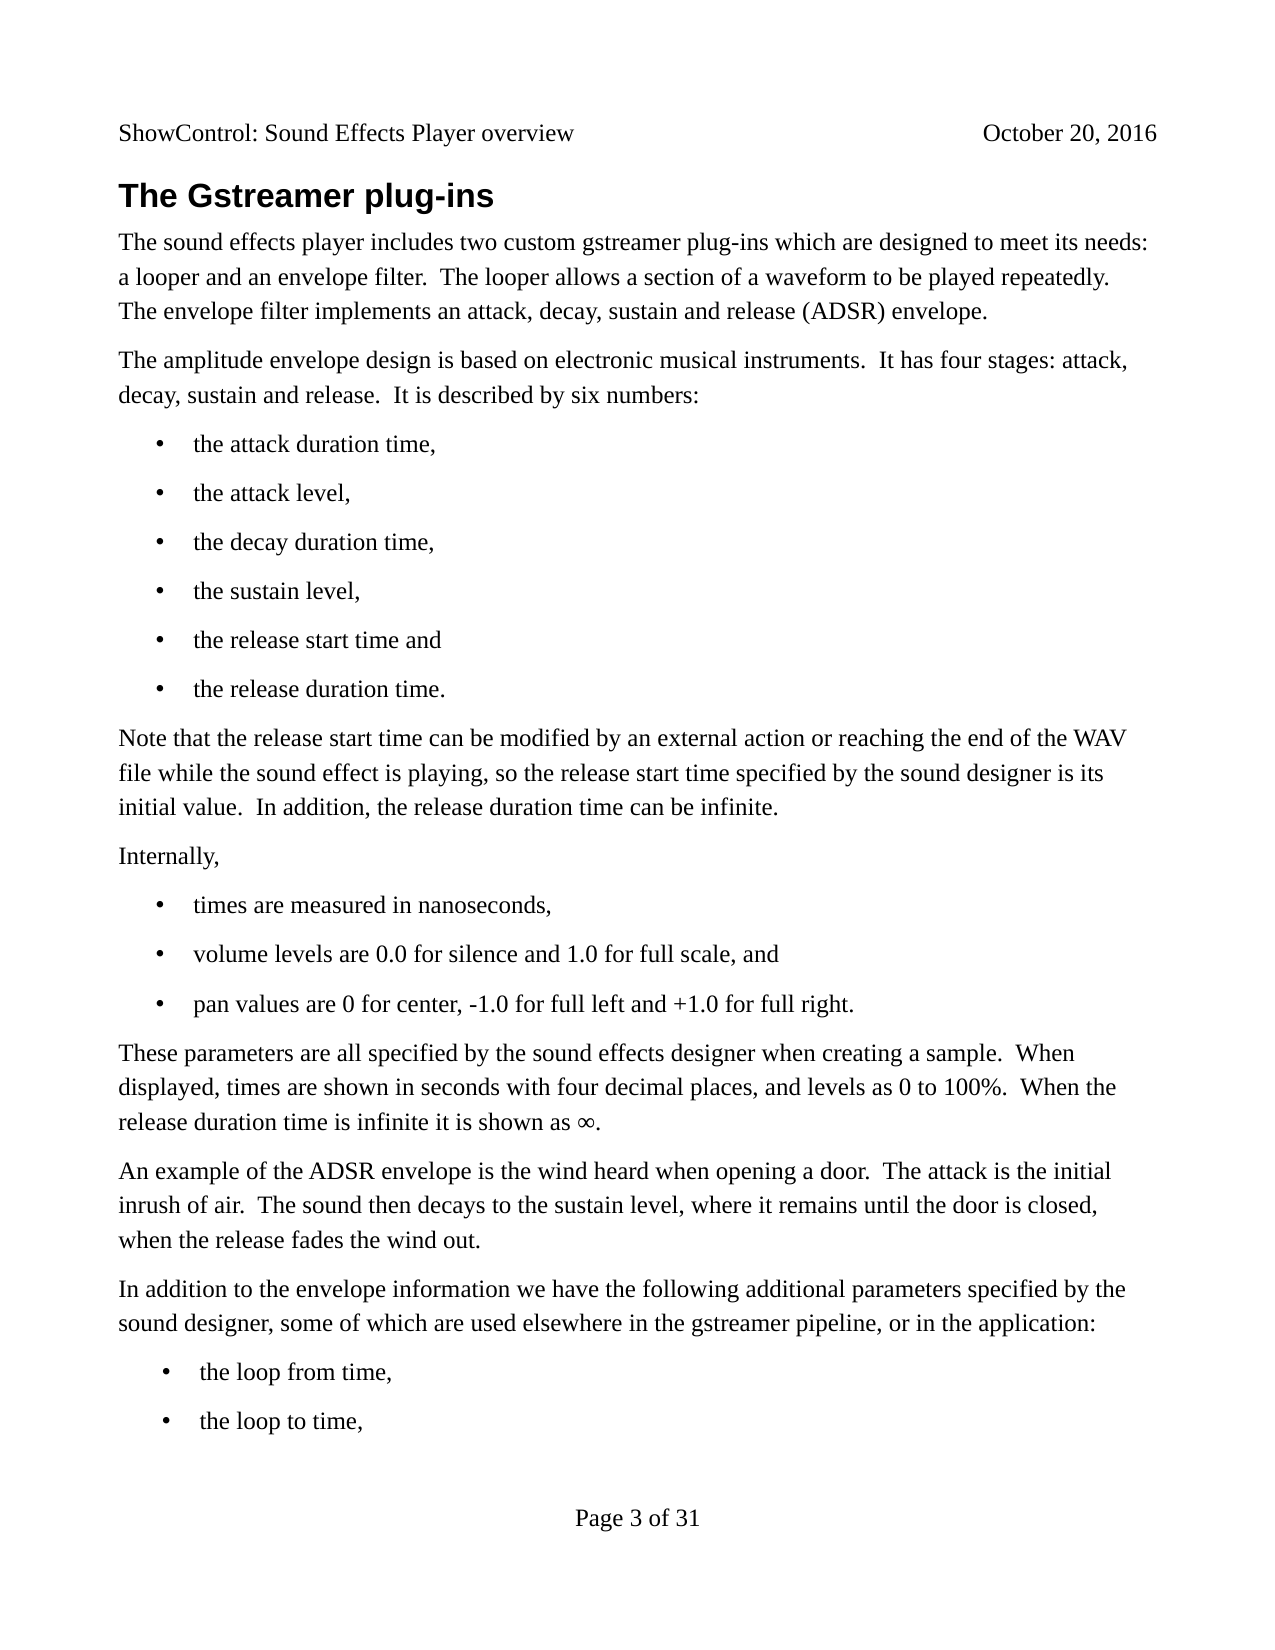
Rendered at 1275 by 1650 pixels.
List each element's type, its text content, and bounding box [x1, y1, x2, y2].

text Note that the release start time can be modified by an external action or reaching the end of the WAV file while the sound effect is playing, so the release start time specified by the sound designer is its initial value. In addition, the release duration time can be infinite. [118, 723, 1157, 821]
list the attack level, [156, 478, 1157, 507]
text An example of the ADSR envelope is the wind heard when opening a door. The attack is the initial inrush of air. The sound then decays to the sustain level, where it remains until the door is closed, when the release fades the wind out. [118, 1156, 1157, 1253]
list pan values are 0 for center, -1.0 for full left and +1.0 for full right. [156, 989, 1157, 1017]
list times are measured in nanoseconds, [156, 891, 1157, 919]
text In addition to the envelope information we have the following additional parameters specified by the sound designer, some of which are used elsewhere in the gstreamer pipeline, or in the application: [118, 1274, 1157, 1337]
text The amplitude envelope design is based on electronic musical instruments. It has four stages: attack, decay, sustain and release. It is described by six numbers: [118, 346, 1157, 409]
subtitle The Gstreamer plug-ins [118, 176, 1157, 215]
list the loop to time, [162, 1406, 1157, 1435]
list the decay duration time, [156, 527, 1157, 556]
list volume levels are 0.0 for silence and 1.0 for full scale, and [156, 939, 1157, 968]
list the loop from time, [162, 1357, 1157, 1386]
text These parameters are all specified by the sound effects designer when creating a sample. When displayed, times are shown in seconds with four decimal places, and levels as 0 to 100%. When the release duration time is infinite it is shown as ∞. [118, 1038, 1157, 1135]
list the attack duration time, [156, 429, 1157, 458]
list the release start time and [156, 625, 1157, 654]
list the release duration time. [156, 674, 1157, 703]
text Internally, [118, 841, 1157, 870]
list the sustain level, [156, 576, 1157, 605]
text The sound effects player includes two custom gstreamer plug-ins which are designed to meet its needs: a looper and an envelope filter. The looper allows a section of a waveform to be played repeatedly. The envelope filter implements an attack, decay, sustain and release (ADSR) envelope. [118, 227, 1157, 325]
